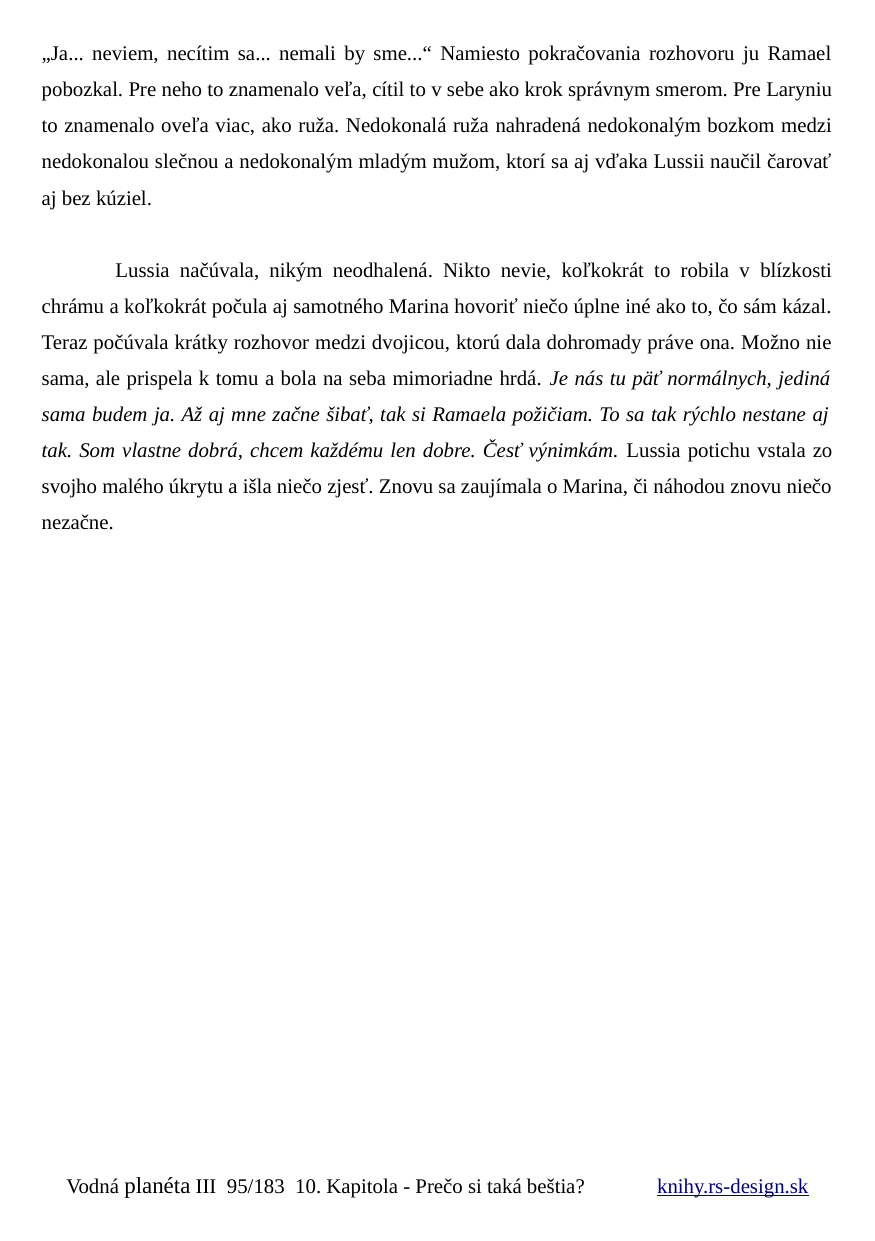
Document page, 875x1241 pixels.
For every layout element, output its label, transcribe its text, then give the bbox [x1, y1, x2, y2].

text Lussia načúvala, nikým neodhalená. Nikto nevie, koľkokrát to robila v blízkosti chrámu a koľkokrát počula aj samotného Marina hovoriť niečo úplne iné ako to, čo sám kázal. Teraz počúvala krátky rozhovor medzi dvojicou, ktorú dala dohromady práve ona. Možno nie sama, ale prispela k tomu a bola na seba mimoriadne hrdá. Je nás tu päť normálnych, jediná sama budem ja. Až aj mne začne šibať, tak si Ramaela požičiam. To sa tak rýchlo nestane aj tak. Som vlastne dobrá, chcem každému len dobre. Česť výnimkám. Lussia potichu vstala zo svojho malého úkrytu a išla niečo zjesť. Znovu sa zaujímala o Marina, či náhodou znovu niečo nezačne. [41, 258, 833, 534]
text „Ja... neviem, necítim sa... nemali by sme...“ Namiesto pokračovania rozhovoru ju Ramael pobozkal. Pre neho to znamenalo veľa, cítil to v sebe ako krok správnym smerom. Pre Laryniu to znamenalo oveľa viac, ako ruža. Nedokonalá ruža nahradená nedokonalým bozkom medzi nedokonalou slečnou a nedokonalým mladým mužom, ktorí sa aj vďaka Lussii naučil čarovať aj bez kúziel. [41, 41, 833, 209]
